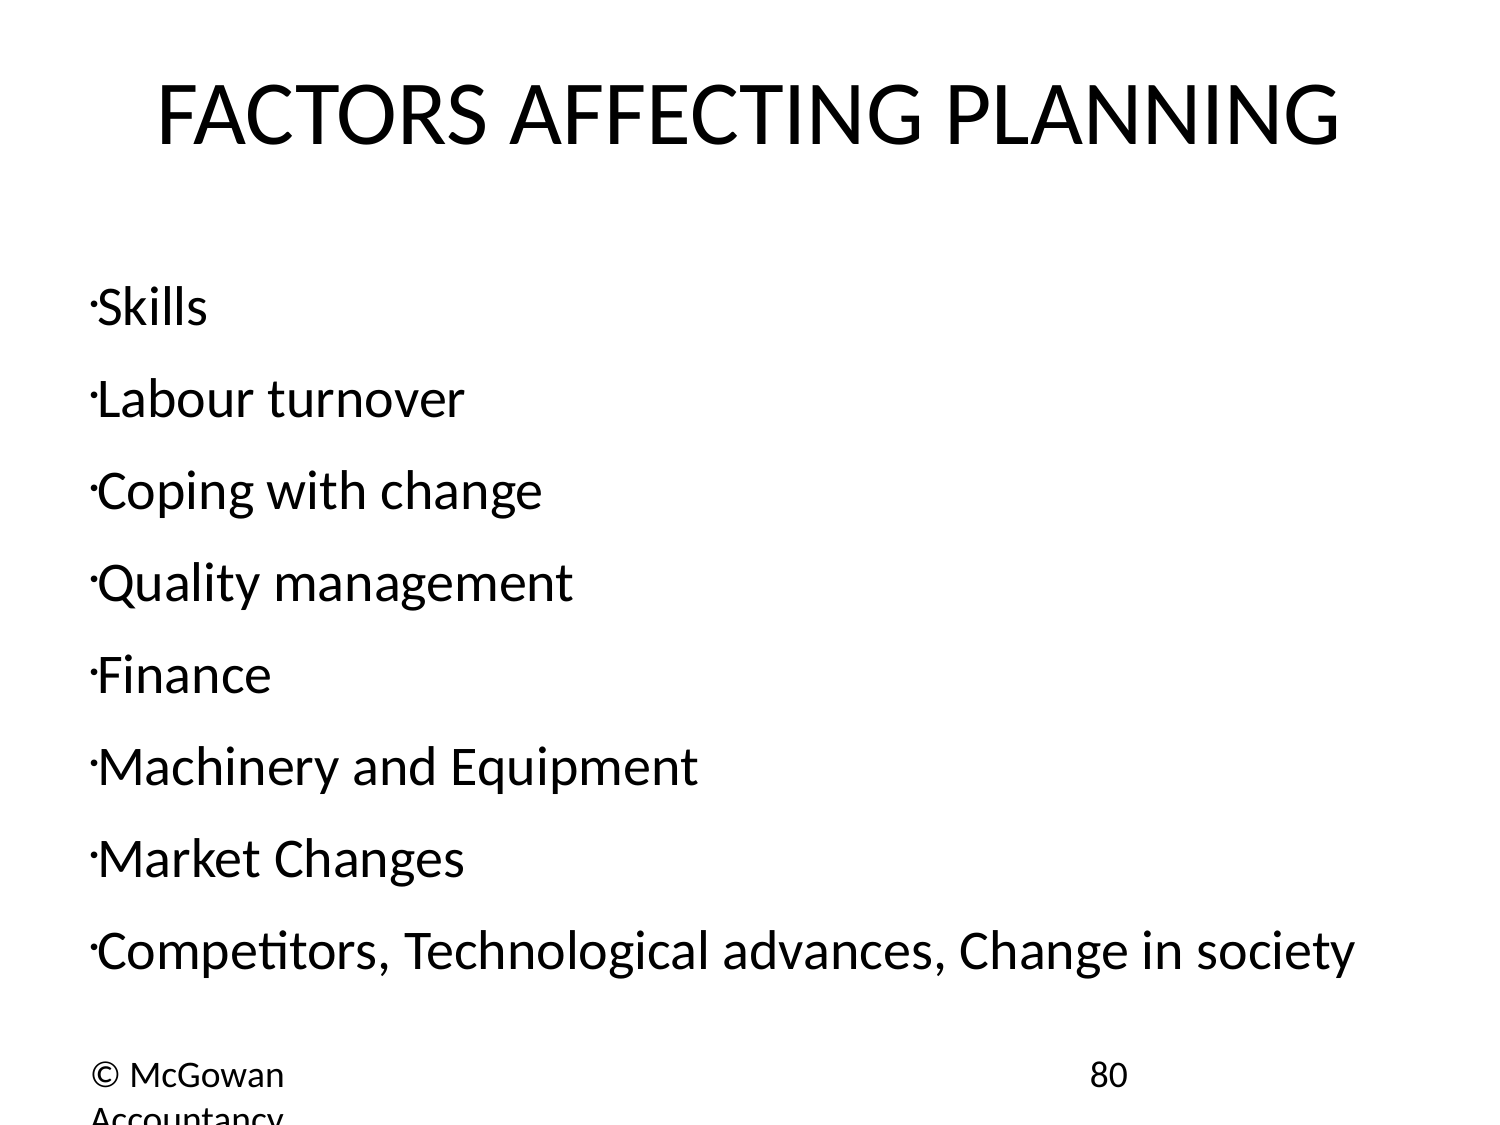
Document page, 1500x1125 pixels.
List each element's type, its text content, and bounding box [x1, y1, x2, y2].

title FACTORS AFFECTING PLANNING [75, 45, 1425, 233]
text_box [1074, 1042, 1425, 1103]
text_box © McGowan Accountancy Services [75, 1042, 425, 1103]
list Skills Labour turnover Coping with change Quality management Finance Machinery and Equipment Market Changes Competitors, Technological advances, Change in society [75, 262, 1425, 1005]
